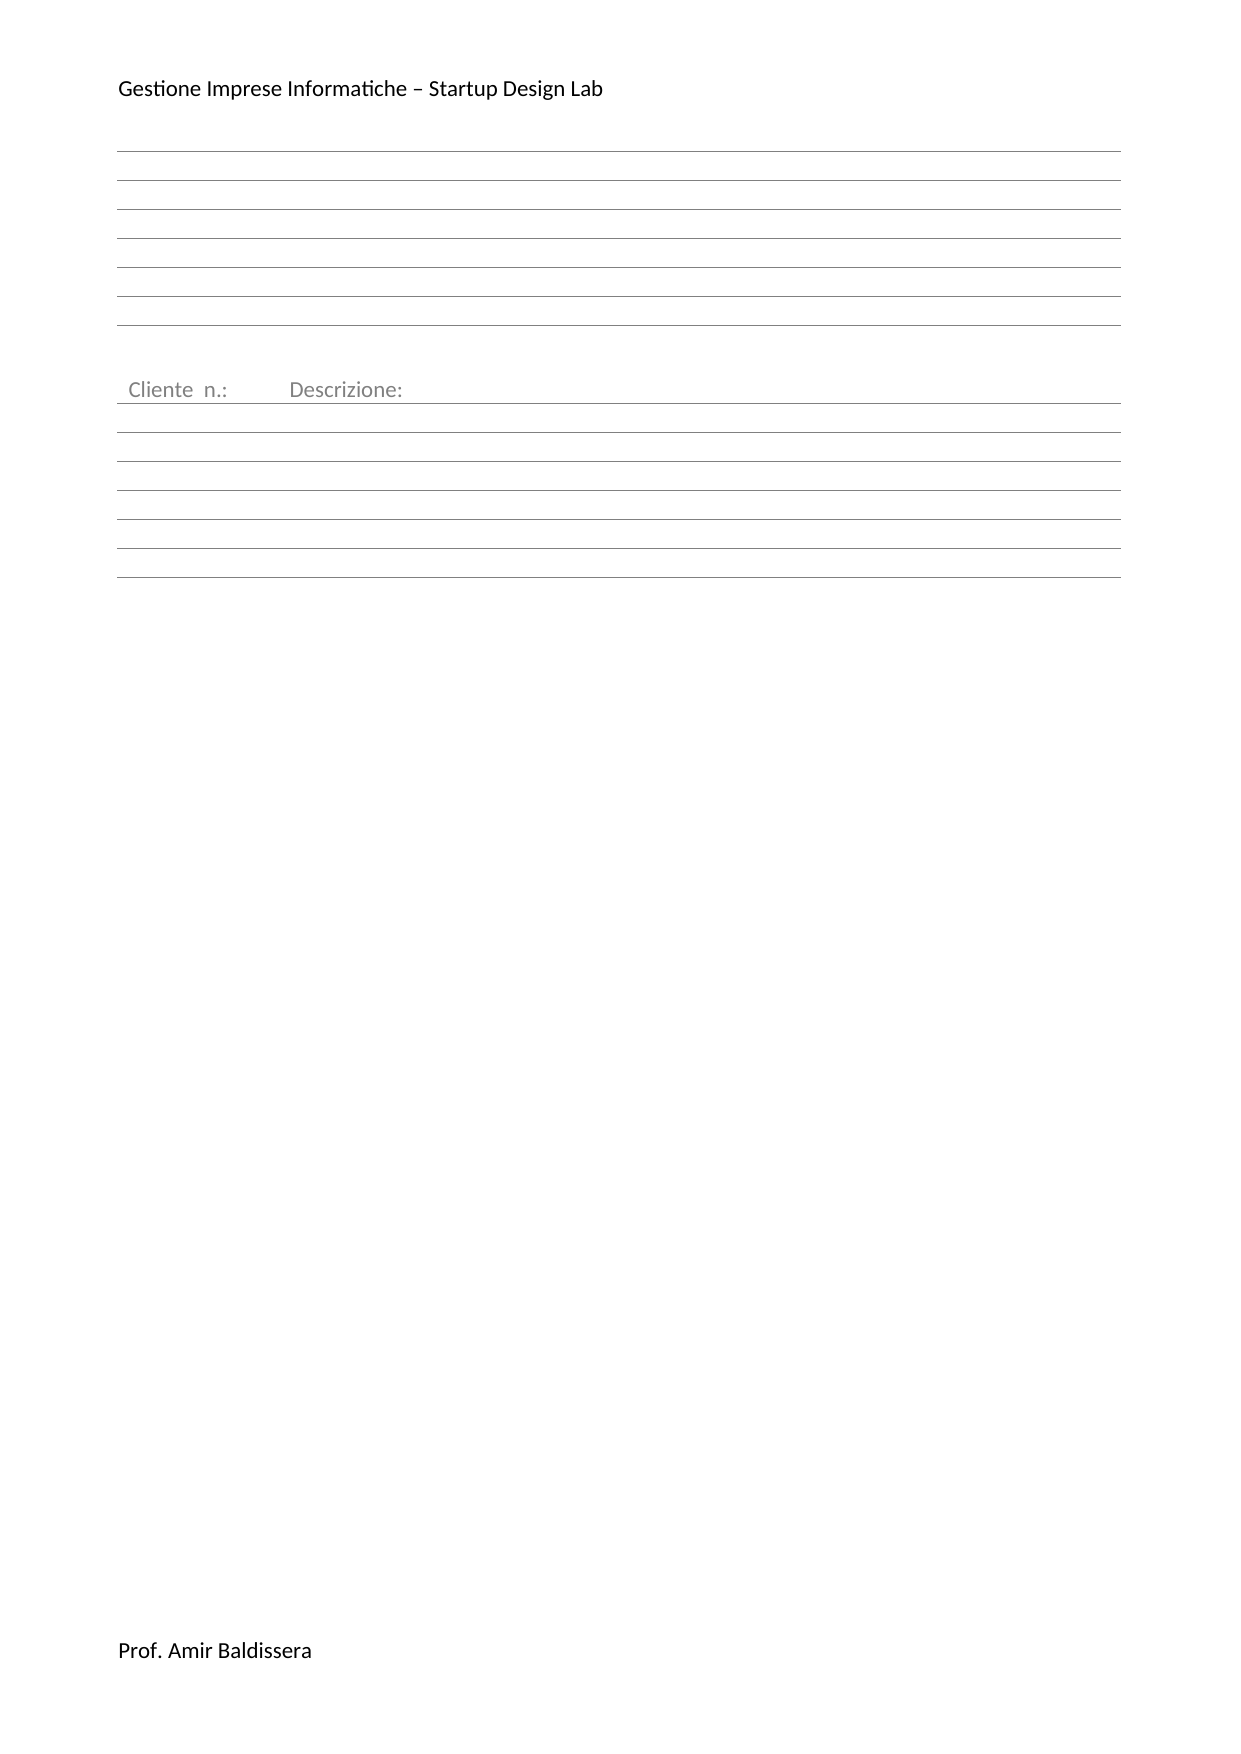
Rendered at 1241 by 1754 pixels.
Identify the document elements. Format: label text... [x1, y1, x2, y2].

table_header Cliente n.: Descrizione: [117, 375, 1121, 403]
table_cell [117, 297, 1121, 325]
table_cell [117, 152, 1121, 180]
table_cell [117, 433, 1121, 461]
table_cell [117, 520, 1121, 548]
table_cell [117, 181, 1121, 209]
table_cell [117, 462, 1121, 490]
table_cell [117, 491, 1121, 519]
table_cell [117, 210, 1121, 238]
table_cell [117, 268, 1121, 296]
table_cell [117, 549, 1121, 577]
table_cell [117, 239, 1121, 267]
table_cell [117, 404, 1121, 432]
